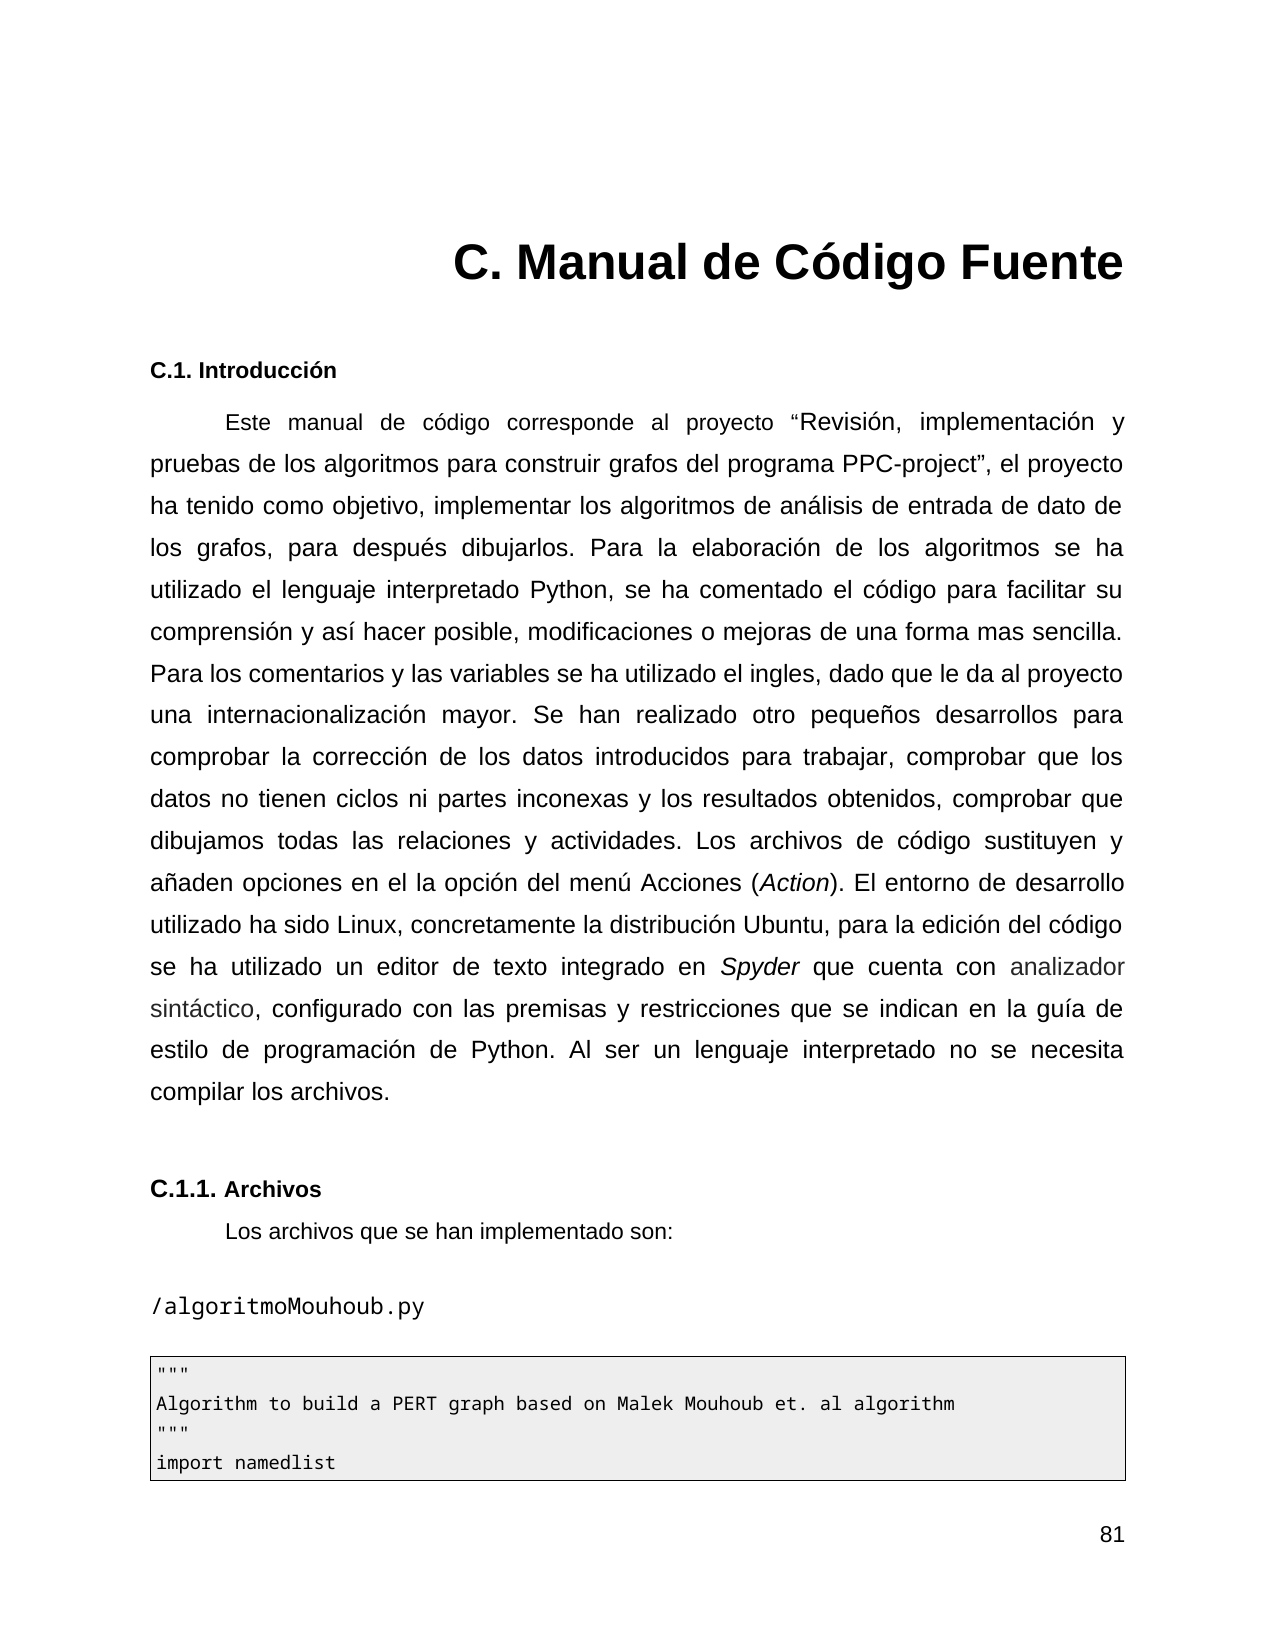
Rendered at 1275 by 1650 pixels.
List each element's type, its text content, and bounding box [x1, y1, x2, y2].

text Los archivos que se han implementado son: [150, 1219, 1125, 1244]
text C.1.1. Archivos [150, 1174, 1125, 1202]
table_header """ Algorithm to build a PERT graph based on Malek Mouhoub et. al algorithm """ import namedlist [151, 1357, 1125, 1480]
text C.1. Introducción [150, 357, 1125, 383]
text Este manual de código corresponde al proyecto “Revisión, implementación y pruebas de los algoritmos para construir grafos del programa PPC-project”, el proyecto ha tenido como objetivo, implementar los algoritmos de análisis de entrada de dato de los grafos, para después dibujarlos. Para la elaboración de los algoritmos se ha utilizado el lenguaje interpretado Python, se ha comentado el código para facilitar su comprensión y así hacer posible, modificaciones o mejoras de una forma mas sencilla. Para los comentarios y las variables se ha utilizado el ingles, dado que le da al proyecto una internacionalización mayor. Se han realizado otro pequeños desarrollos para comprobar la corrección de los datos introducidos para trabajar, comprobar que los datos no tienen ciclos ni partes inconexas y los resultados obtenidos, comprobar que dibujamos todas las relaciones y actividades. Los archivos de código sustituyen y añaden opciones en el la opción del menú Acciones (Action). El entorno de desarrollo utilizado ha sido Linux, concretamente la distribución Ubuntu, para la edición del código se ha utilizado un editor de texto integrado en Spyder que cuenta con analizador sintáctico, configurado con las premisas y restricciones que se indican en la guía de estilo de programación de Python. Al ser un lenguaje interpretado no se necesita compilar los archivos. [150, 408, 1125, 1106]
text C. Manual de Código Fuente [150, 234, 1125, 290]
text /algoritmoMouhoub.py [150, 1290, 1125, 1321]
